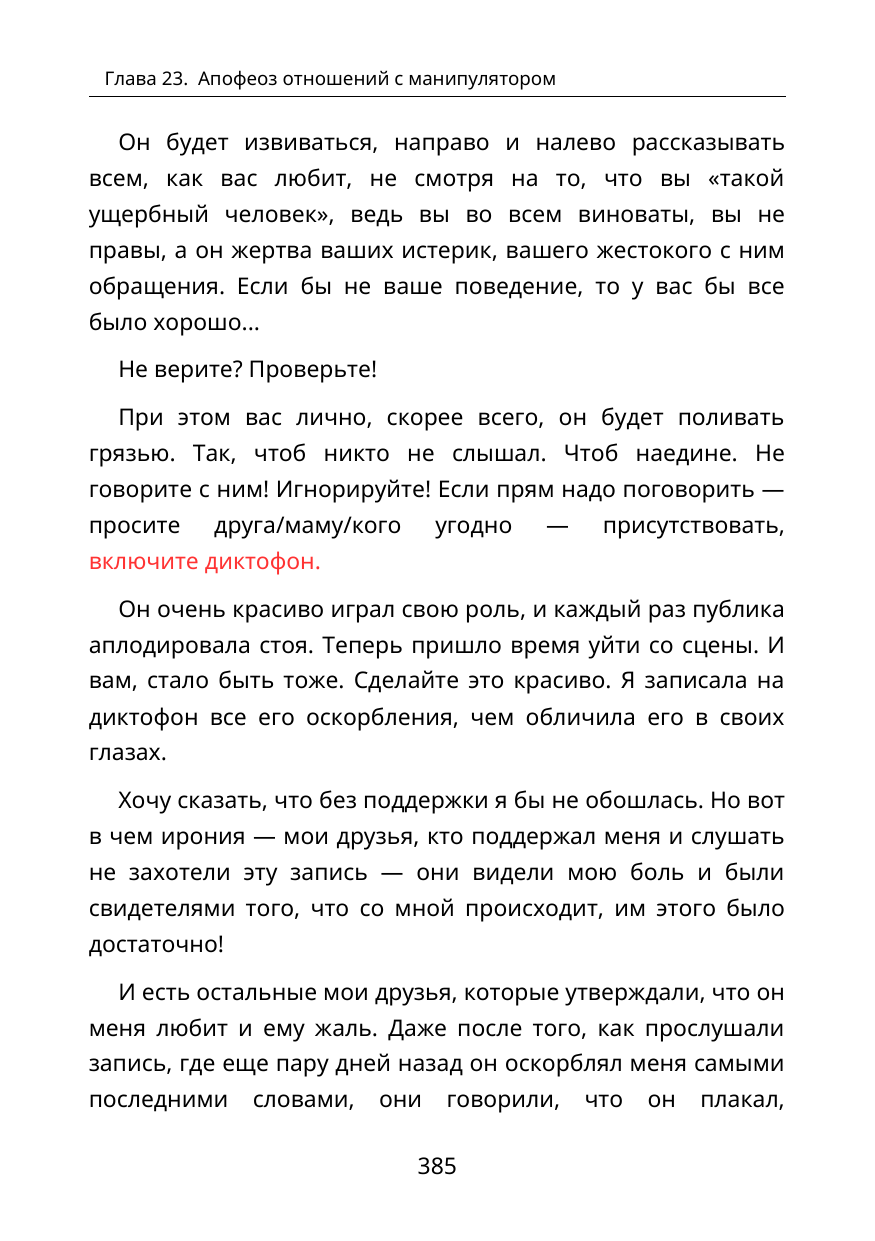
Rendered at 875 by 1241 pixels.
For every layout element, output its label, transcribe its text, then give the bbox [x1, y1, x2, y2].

text Он будет извиваться, направо и налево рассказывать всем, как вас любит, не смотря на то, что вы «такой ущербный человек», ведь вы во всем виноваты, вы не правы, а он жертва ваших истерик, вашего жестокого с ним обращения. Если бы не ваше поведение, то у вас бы все было хорошо... [88, 126, 786, 337]
text Он очень красиво играл свою роль, и каждый раз публика аплодировала стоя. Теперь пришло время уйти со сцены. И вам, стало быть тоже. Сделайте это красиво. Я записала на диктофон все его оскорбления, чем обличила его в своих глазах. [88, 593, 786, 768]
text Хочу сказать, что без поддержки я бы не обошлась. Но вот в чем ирония — мои друзья, кто поддержал меня и слушать не захотели эту запись — они видели мою боль и были свидетелями того, что со мной происходит, им этого было достаточно! [88, 784, 786, 959]
text Не верите? Проверьте! [88, 353, 786, 385]
text И есть остальные мои друзья, которые утверждали, что он меня любит и ему жаль. Даже после того, как прослушали запись, где еще пару дней назад он оскорблял меня самыми последними словами, они говорили, что он плакал, [88, 976, 786, 1114]
text При этом вас лично, скорее всего, он будет поливать грязью. Так, чтоб никто не слышал. Чтоб наедине. Не говорите с ним! Игнорируйте! Если прям надо поговорить — просите друга/маму/кого угодно — присутствовать, включите диктофон. [88, 401, 786, 576]
